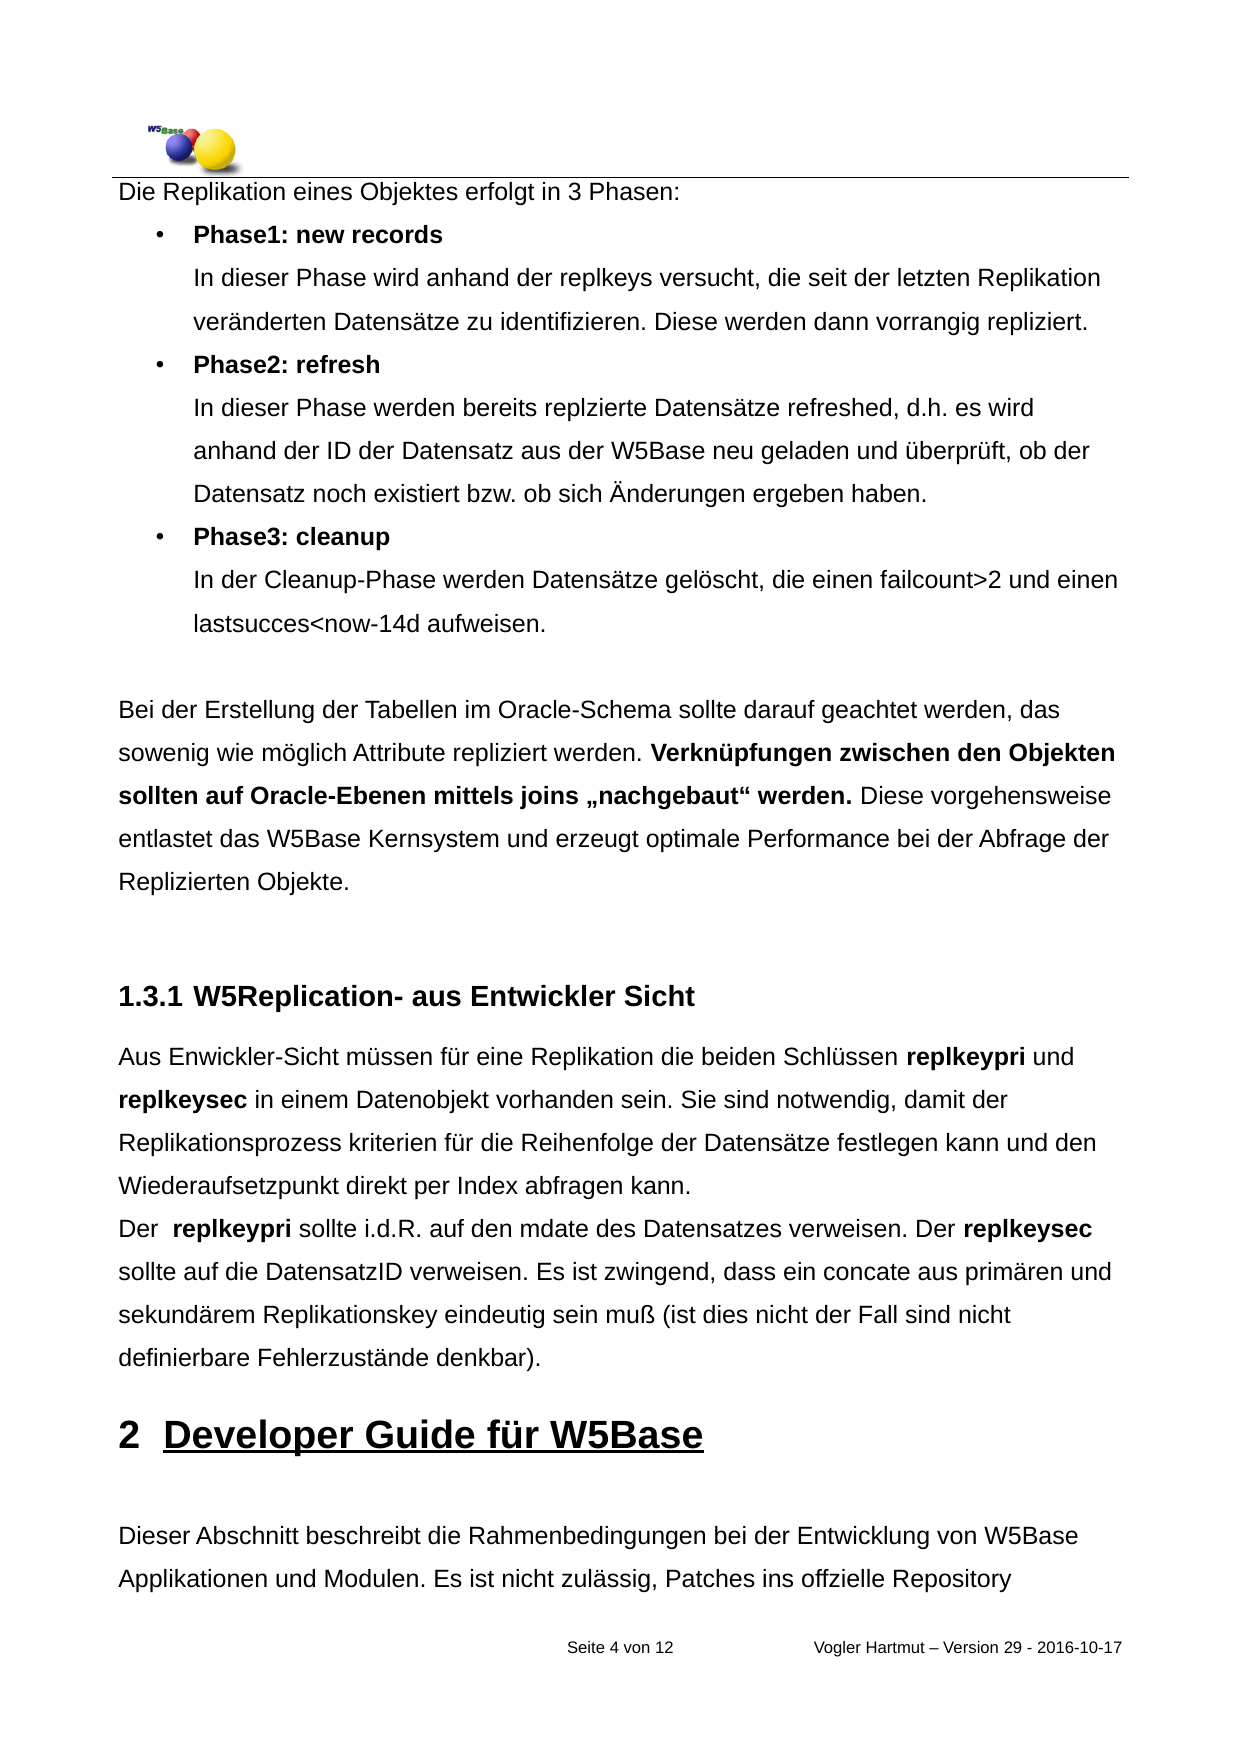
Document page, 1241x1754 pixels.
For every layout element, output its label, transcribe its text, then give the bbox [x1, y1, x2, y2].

subtitle W5Replication- aus Entwickler Sicht [118, 979, 1122, 1012]
list Phase1: new records In dieser Phase wird anhand der replkeys versucht, die seit der letzten Replikation veränderten Datensätze zu identifizieren. Diese werden dann vorrangig repliziert. [156, 220, 1122, 335]
text Der replkeypri sollte i.d.R. auf den mdate des Datensatzes verweisen. Der replkeysec sollte auf die DatensatzID verweisen. Es ist zwingend, dass ein concate aus primären und sekundärem Replikationskey eindeutig sein muß (ist dies nicht der Fall sind nicht definierbare Fehlerzustände denkbar). [118, 1214, 1122, 1372]
list Phase2: refresh In dieser Phase werden bereits replzierte Datensätze refreshed, d.h. es wird anhand der ID der Datensatz aus der W5Base neu geladen und überprüft, ob der Datensatz noch existiert bzw. ob sich Änderungen ergeben haben. [156, 350, 1122, 508]
text Aus Enwickler-Sicht müssen für eine Replikation die beiden Schlüssen replkeypri und replkeysec in einem Datenobjekt vorhanden sein. Sie sind notwendig, damit der Replikationsprozess kriterien für die Reihenfolge der Datensätze festlegen kann und den Wiederaufsetzpunkt direkt per Index abfragen kann. [118, 1041, 1122, 1199]
text Dieser Abschnitt beschreibt die Rahmenbedingungen bei der Entwicklung von W5Base Applikationen und Modulen. Es ist nicht zulässig, Patches ins offzielle Repository [118, 1521, 1122, 1593]
text Bei der Erstellung der Tabellen im Oracle-Schema sollte darauf geachtet werden, das sowenig wie möglich Attribute repliziert werden. Verknüpfungen zwischen den Objekten sollten auf Oracle-Ebenen mittels joins „nachgebaut“ werden. Diese vorgehensweise entlastet das W5Base Kernsystem und erzeugt optimale Performance bei der Abfrage der Replizierten Objekte. [118, 695, 1122, 896]
text Die Replikation eines Objektes erfolgt in 3 Phasen: [118, 178, 1122, 206]
picture [116, 119, 270, 177]
subtitle Developer Guide für W5Base [118, 1411, 1122, 1456]
list Phase3: cleanup In der Cleanup-Phase werden Datensätze gelöscht, die einen failcount>2 und einen lastsucces<now-14d aufweisen. [156, 522, 1122, 637]
